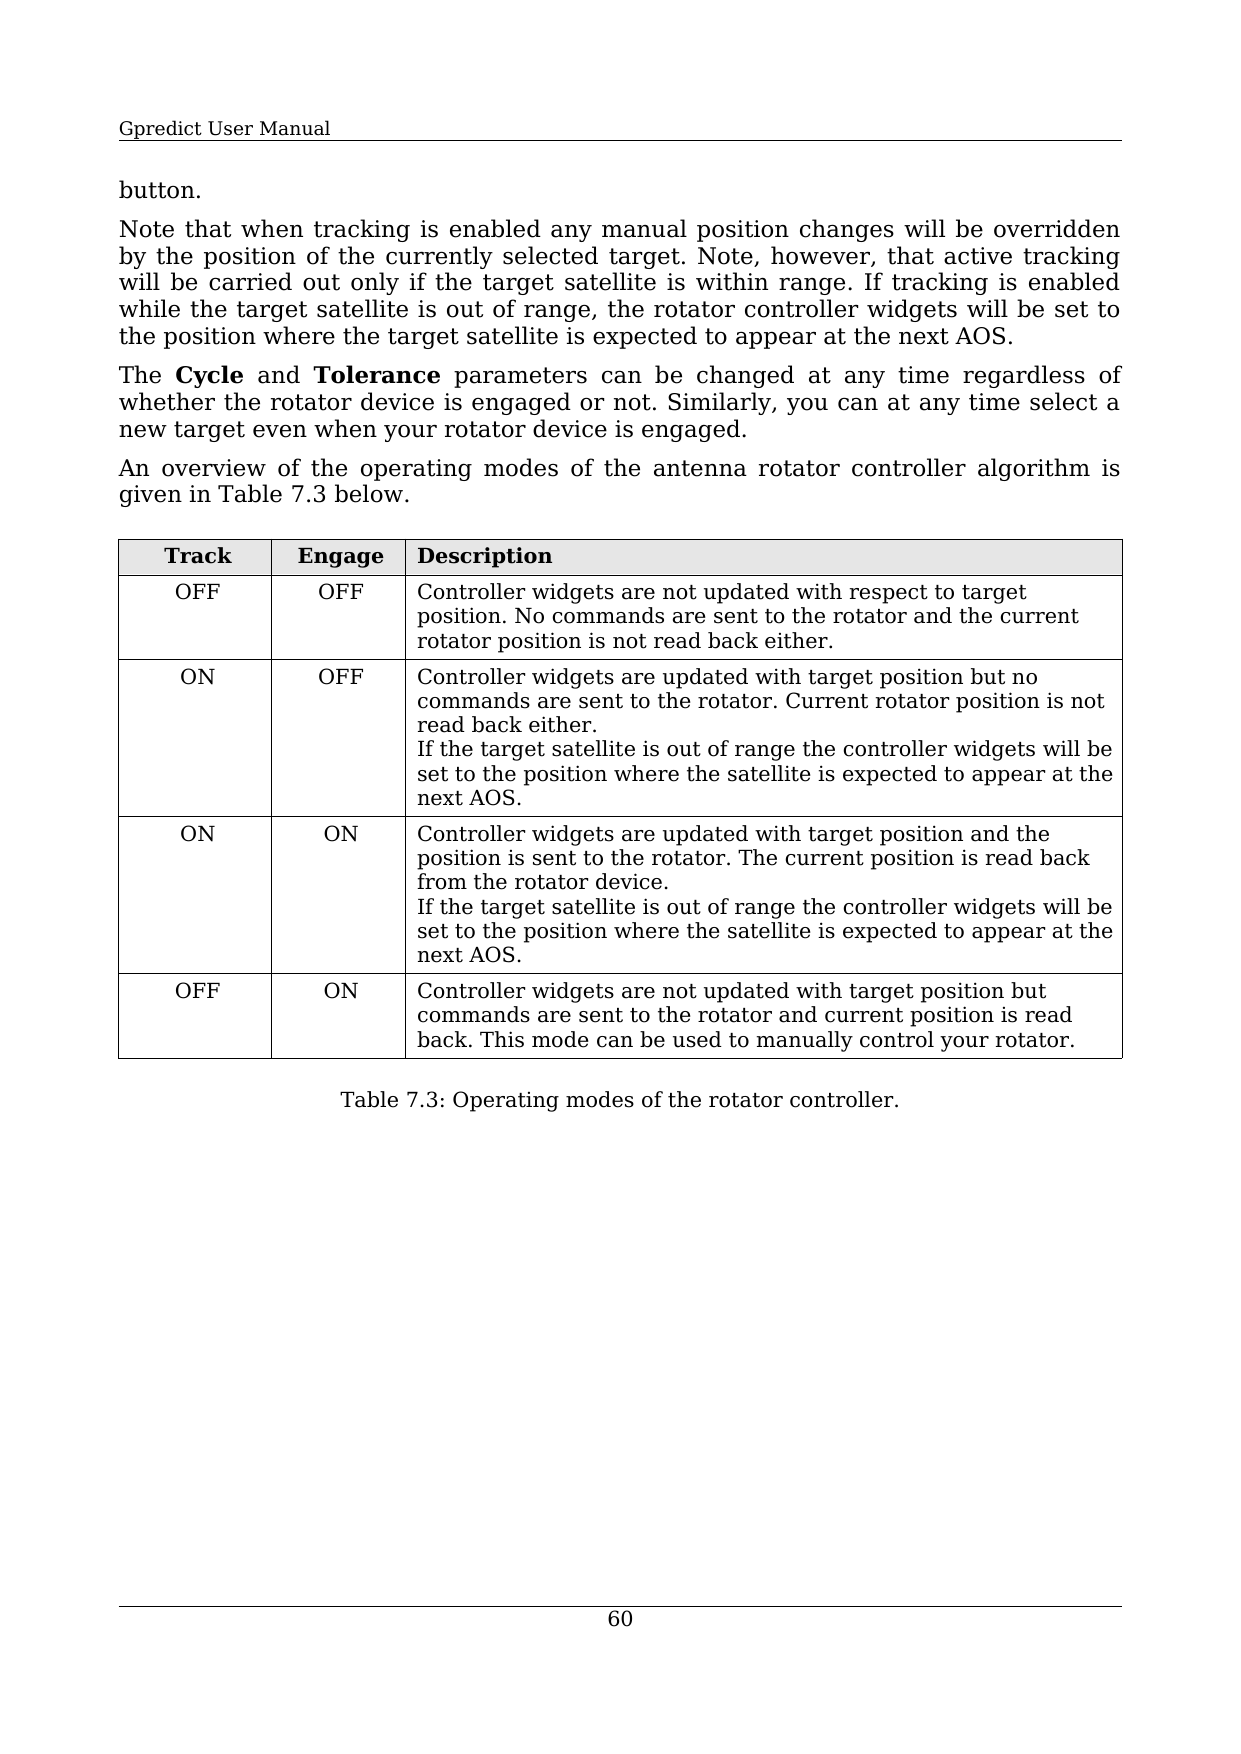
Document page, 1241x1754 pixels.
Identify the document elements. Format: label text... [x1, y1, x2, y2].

table_cell OFF [119, 576, 271, 659]
table_header Track [119, 540, 271, 574]
table_cell OFF [272, 660, 405, 816]
table_cell OFF [272, 576, 405, 659]
table_cell Controller widgets are not updated with respect to target position. No commands are sent to the rotator and the current rotator position is not read back either. [406, 576, 1122, 659]
table_cell OFF [119, 974, 271, 1058]
text An overview of the operating modes of the antenna rotator controller algorithm is given in Table 7.3 below. [118, 455, 1122, 508]
text button. [118, 177, 1122, 204]
table_cell Controller widgets are updated with target position but no commands are sent to the rotator. Current rotator position is not read back either. If the target satellite is out of range the controller widgets will be set to the position where the satellite is expected to appear at the next AOS. [406, 660, 1122, 816]
table_cell Controller widgets are not updated with target position but commands are sent to the rotator and current position is read back. This mode can be used to manually control your rotator. [406, 974, 1122, 1058]
table_cell ON [119, 817, 271, 973]
table_header Engage [272, 540, 405, 574]
text The Cycle and Tolerance parameters can be changed at any time regardless of whether the rotator device is engaged or not. Similarly, you can at any time select a new target even when your rotator device is engaged. [118, 362, 1122, 442]
text Note that when tracking is enabled any manual position changes will be overridden by the position of the currently selected target. Note, however, that active tracking will be carried out only if the target satellite is within range. If tracking is enabled while the target satellite is out of range, the rotator controller widgets will be set to the position where the target satellite is expected to appear at the next AOS. [118, 216, 1122, 349]
text Table 7.3: Operating modes of the rotator controller. [118, 1088, 1122, 1112]
table_header Description [406, 540, 1122, 574]
table_cell ON [272, 817, 405, 973]
table_cell ON [119, 660, 271, 816]
table_cell Controller widgets are updated with target position and the position is sent to the rotator. The current position is read back from the rotator device. If the target satellite is out of range the controller widgets will be set to the position where the satellite is expected to appear at the next AOS. [406, 817, 1122, 973]
table_cell ON [272, 974, 405, 1058]
